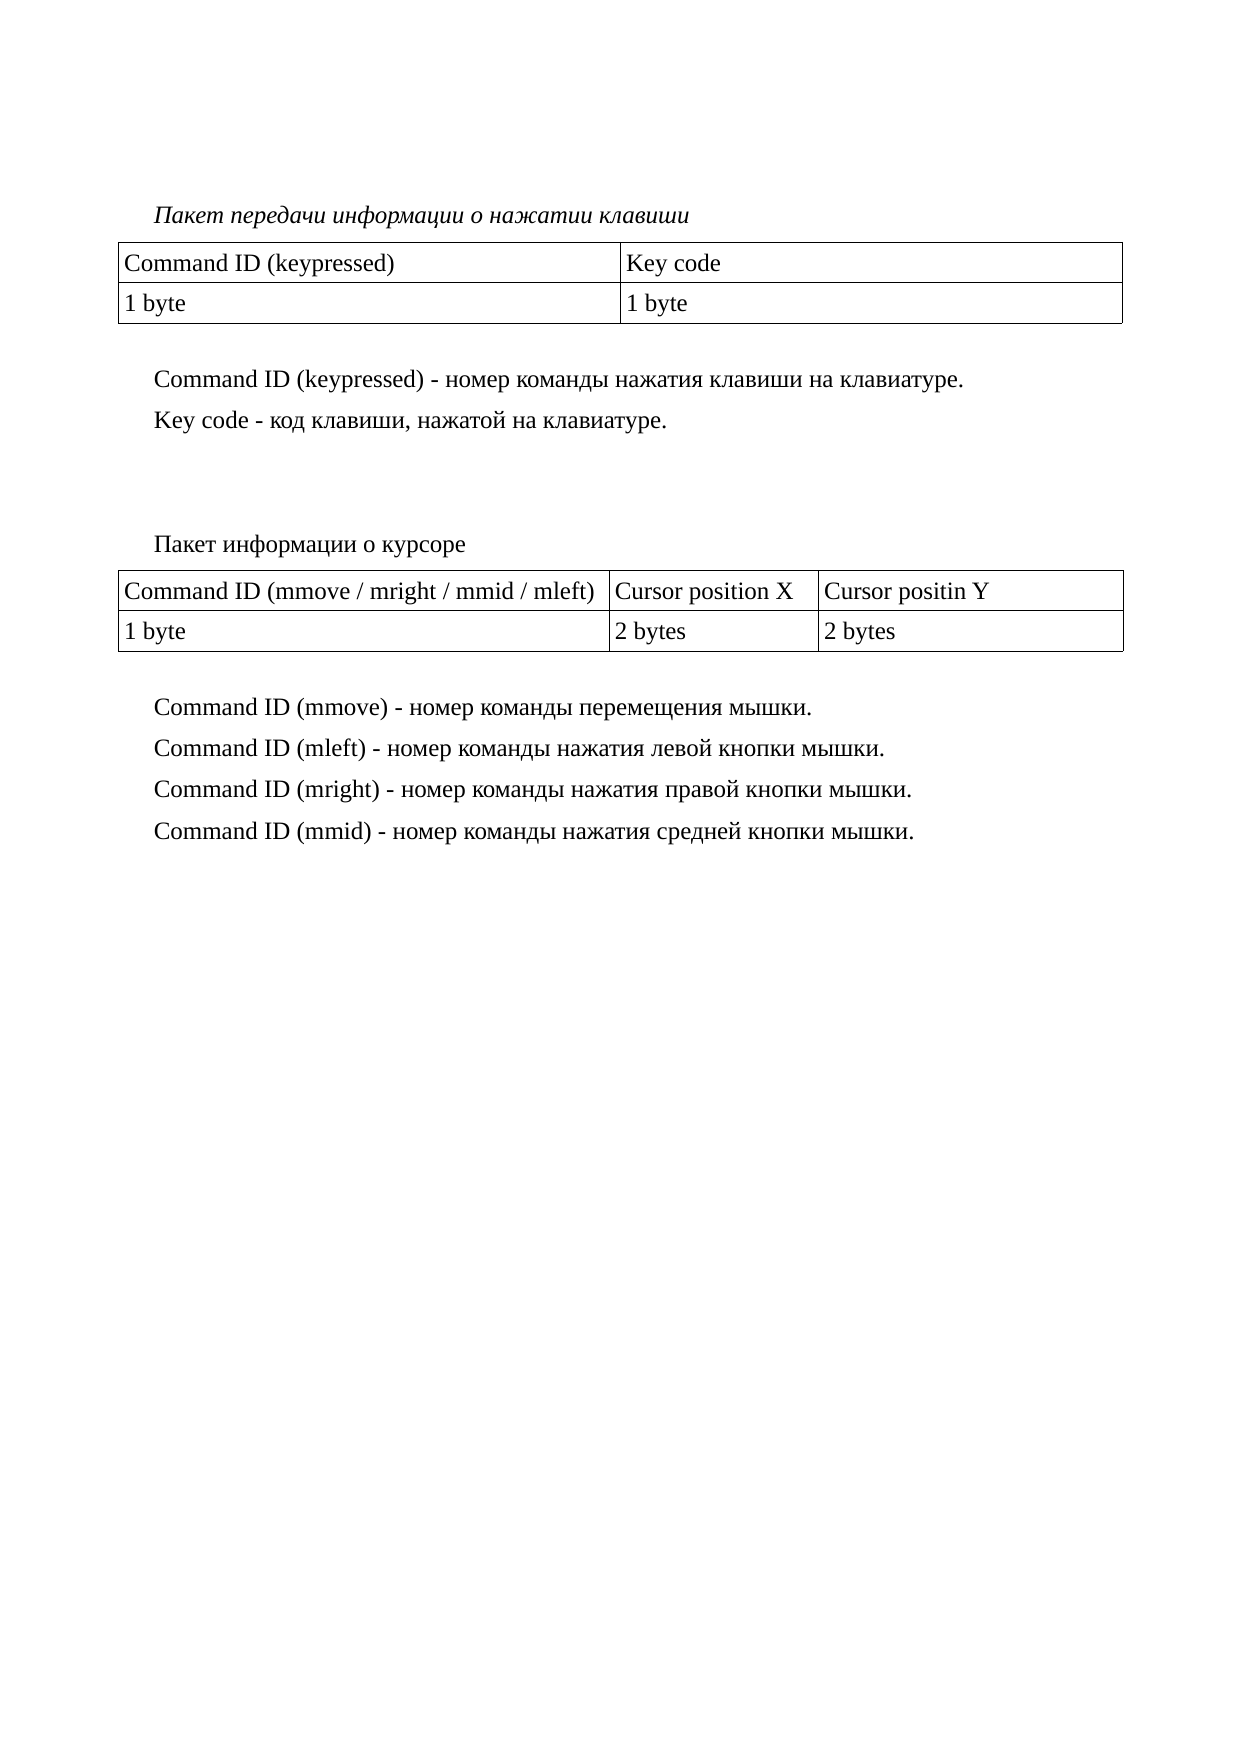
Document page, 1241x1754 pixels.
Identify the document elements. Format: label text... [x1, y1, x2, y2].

table_cell 1 byte [119, 611, 609, 651]
table_cell 1 byte [621, 283, 1122, 322]
text Пакет информации о курсоре [118, 529, 1122, 558]
table_header Command ID (mmove / mright / mmid / mleft) [119, 571, 609, 610]
text Пакет передачи информации о нажатии клавиши [118, 201, 1122, 229]
table_header Key code [621, 243, 1122, 282]
table_cell 2 bytes [610, 611, 818, 651]
text Command ID (mright) - номер команды нажатия правой кнопки мышки. [118, 774, 1122, 803]
table_cell 2 bytes [819, 611, 1123, 651]
text Command ID (keypressed) - номер команды нажатия клавиши на клавиатуре. [118, 364, 1122, 393]
text Command ID (mmove) - номер команды перемещения мышки. [118, 692, 1122, 721]
table_cell 1 byte [119, 283, 620, 322]
table_header Command ID (keypressed) [119, 243, 620, 282]
text Key code - код клавиши, нажатой на клавиатуре. [118, 405, 1122, 434]
text Command ID (mmid) - номер команды нажатия средней кнопки мышки. [118, 816, 1122, 844]
text Command ID (mleft) - номер команды нажатия левой кнопки мышки. [118, 733, 1122, 762]
table_header Cursor position X [610, 571, 818, 610]
table_header Cursor positin Y [819, 571, 1123, 610]
